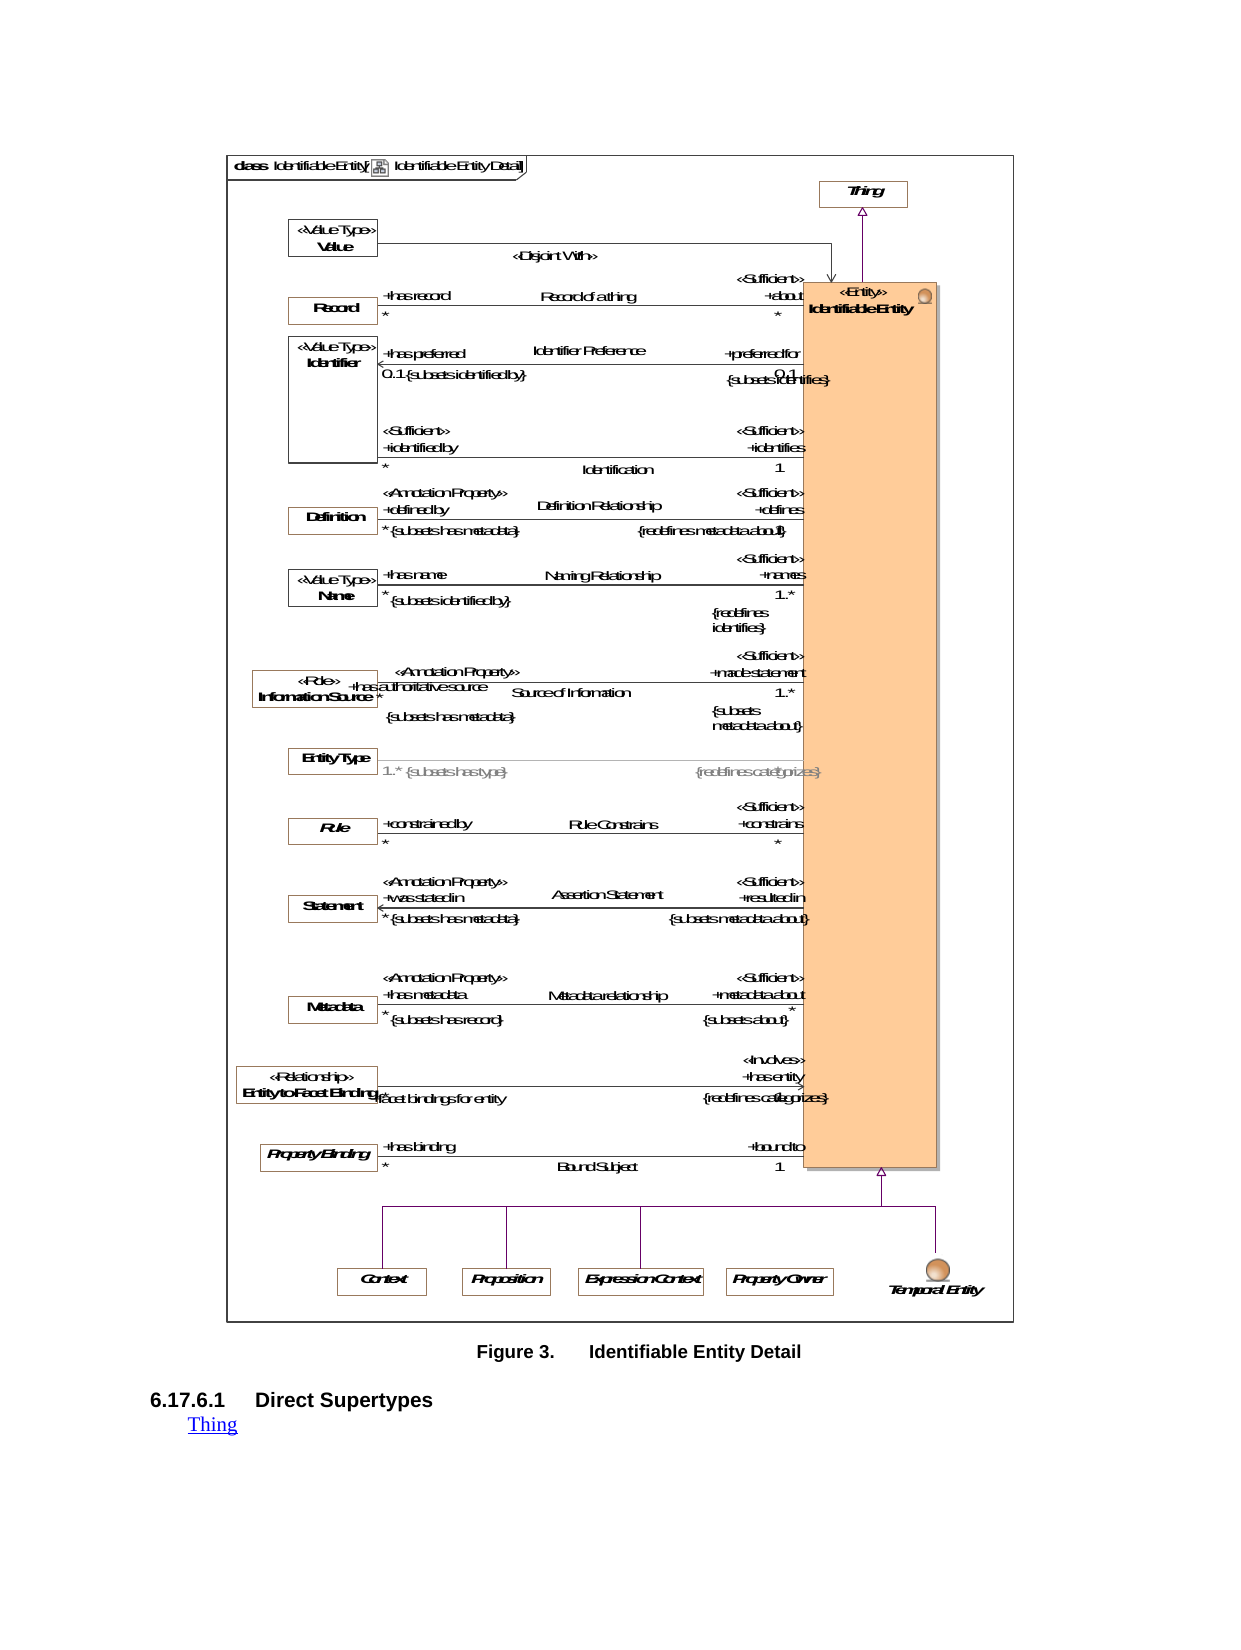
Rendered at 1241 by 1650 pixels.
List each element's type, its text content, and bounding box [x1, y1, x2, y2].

list Identifiable Entity Detail [187, 1341, 1090, 1362]
subtitle Direct Supertypes [150, 1388, 1090, 1412]
text Thing [187, 1412, 1090, 1436]
